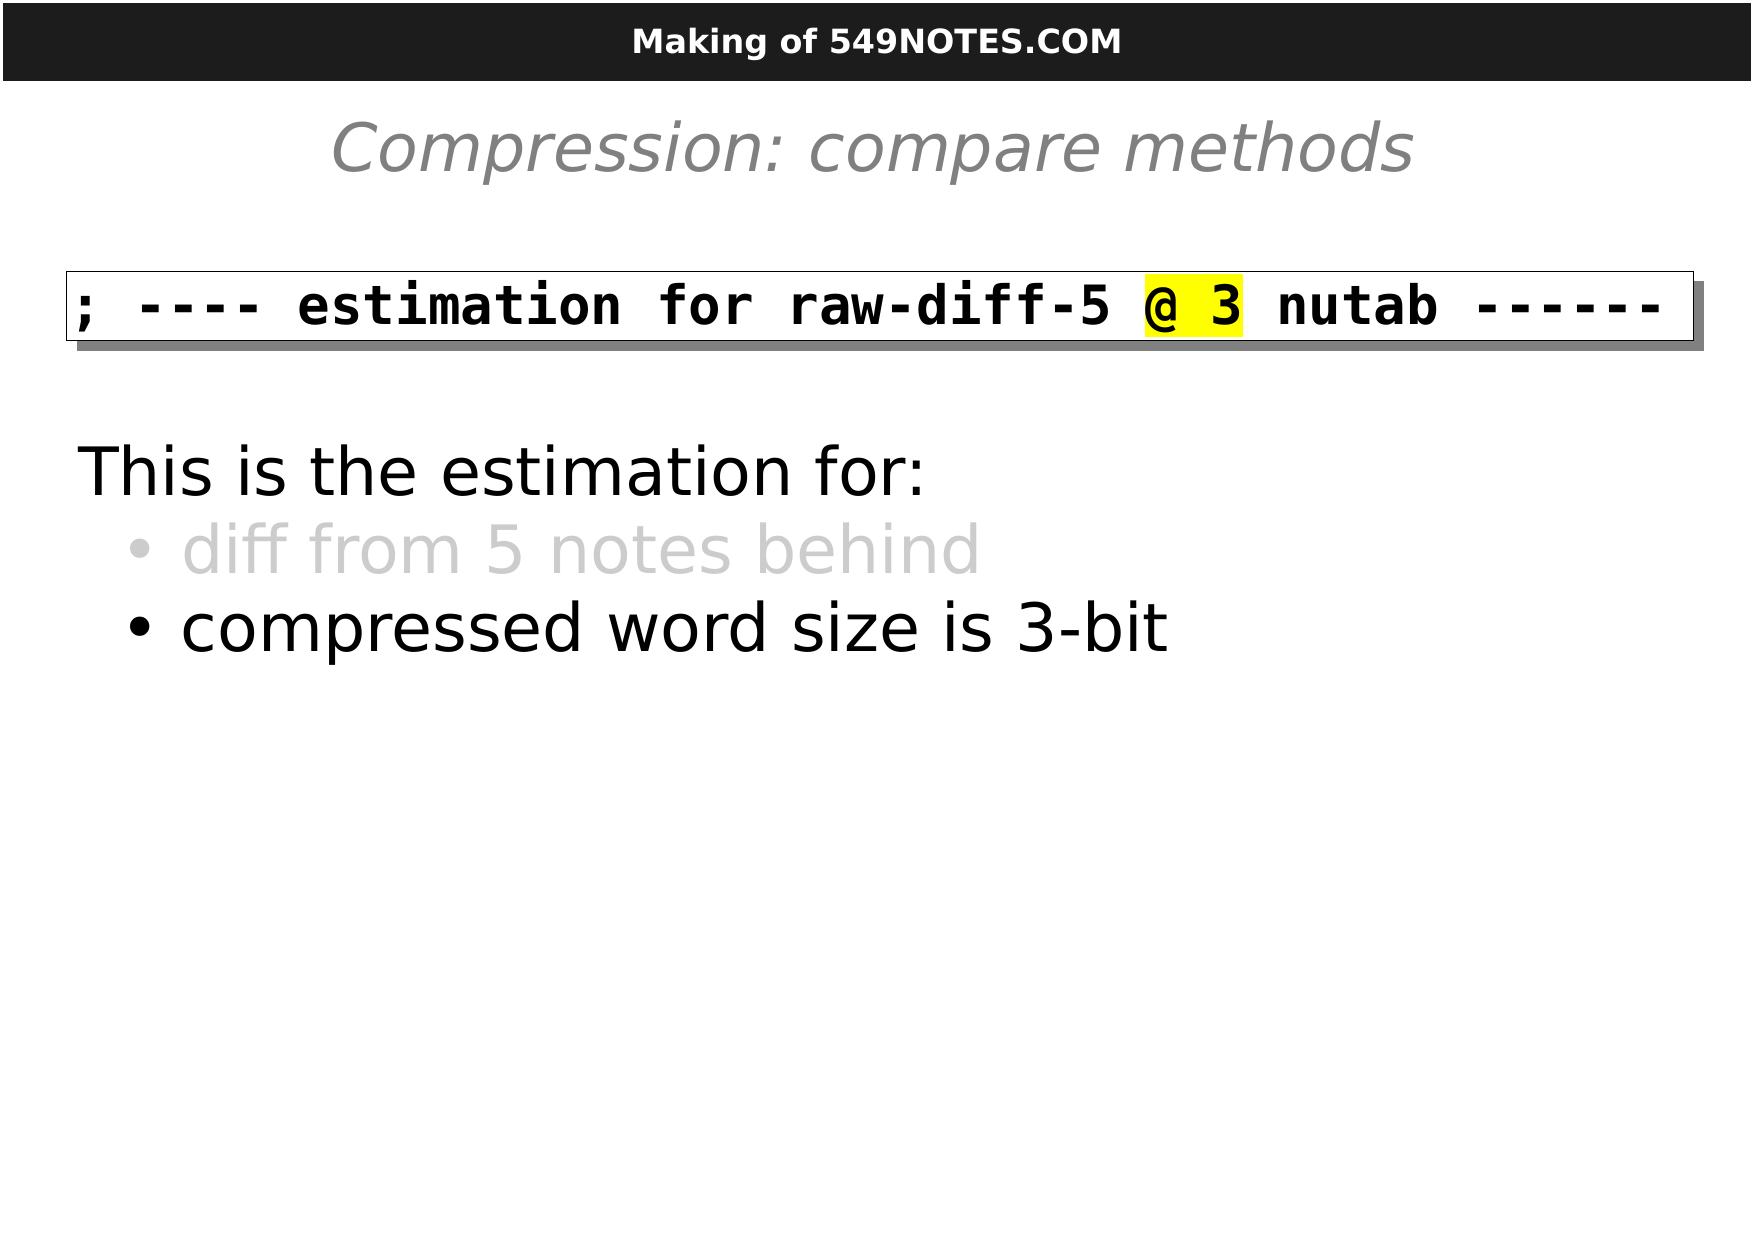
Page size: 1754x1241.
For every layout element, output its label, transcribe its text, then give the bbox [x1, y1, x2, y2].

text • diff from 5 notes behind [3, 512, 1751, 589]
text • compressed word size is 3-bit [3, 589, 1751, 667]
text This is the estimation for: [3, 434, 1751, 512]
table_header ; ---- estimation for raw-diff-5 @ 3 nutab ------ [61, 265, 1709, 356]
text Compression: compare methods [3, 110, 1751, 188]
